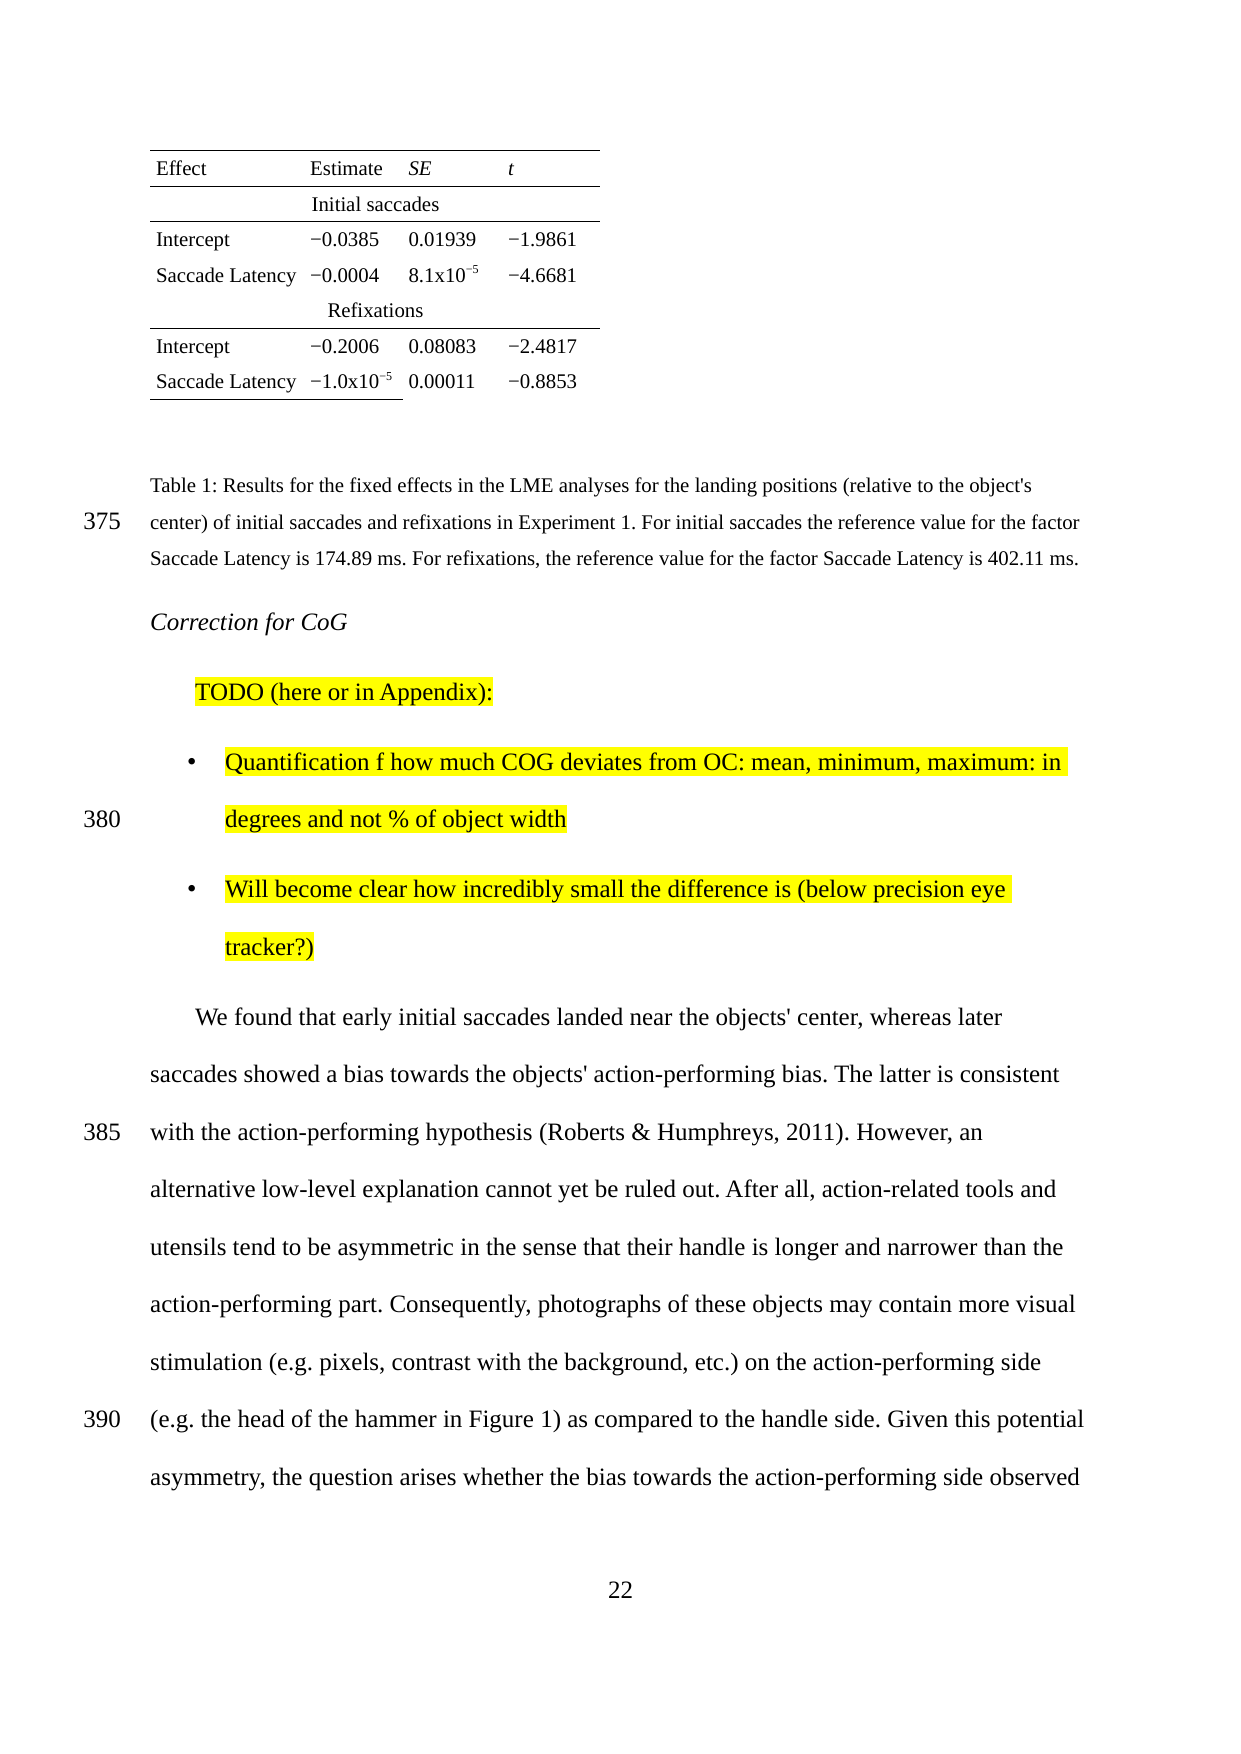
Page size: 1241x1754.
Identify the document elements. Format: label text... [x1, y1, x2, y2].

table_cell 0.00011 [403, 364, 502, 399]
table_cell −2.4817 [502, 329, 600, 363]
table_cell Saccade Latency [150, 364, 304, 399]
table_cell −1.9861 [502, 222, 600, 257]
subtitle Correction for CoG [150, 607, 1091, 636]
table_cell −0.0004 [304, 257, 403, 292]
table_cell 0.08083 [403, 329, 502, 363]
table_header SE [403, 151, 502, 186]
table_header Effect [150, 151, 304, 186]
table_cell −0.0385 [304, 222, 403, 257]
table_cell −4.6681 [502, 257, 600, 292]
table_cell 0.01939 [403, 222, 502, 257]
table_cell −0.8853 [502, 364, 600, 399]
table_cell −1.0x10−5 [304, 364, 403, 399]
table_header Estimate [304, 151, 403, 186]
list Quantification f how much COG deviates from OC: mean, minimum, maximum: in degrees and not % of object width [187, 747, 1091, 833]
table_cell Saccade Latency [150, 257, 304, 292]
table_cell Intercept [150, 329, 304, 363]
text We found that early initial saccades landed near the objects' center, whereas later saccades showed a bias towards the objects' action-performing bias. The latter is consistent with the action-performing hypothesis (Roberts & Humphreys, 2011). However, an alternative low-level explanation cannot yet be ruled out. After all, action-related tools and utensils tend to be asymmetric in the sense that their handle is longer and narrower than the action-performing part. Consequently, photographs of these objects may contain more visual stimulation (e.g. pixels, contrast with the background, etc.) on the action-performing side (e.g. the head of the hammer in Figure 1) as compared to the handle side. Given this potential asymmetry, the question arises whether the bias towards the action-performing side observed [150, 1002, 1091, 1491]
table_header t [502, 151, 600, 186]
text Table 1: Results for the fixed effects in the LME analyses for the landing positions (relative to the object's center) of initial saccades and refixations in Experiment 1. For initial saccades the reference value for the factor Saccade Latency is 174.89 ms. For refixations, the reference value for the factor Saccade Latency is 402.11 ms. [150, 469, 1091, 570]
table_cell Refixations [150, 293, 600, 328]
table_cell 8.1x10−5 [403, 257, 502, 292]
table_cell Intercept [150, 222, 304, 257]
text TODO (here or in Appendix): [150, 677, 1091, 706]
table_cell Initial saccades [150, 187, 600, 221]
list Will become clear how incredibly small the difference is (below precision eye tracker?) [187, 874, 1091, 961]
table_cell −0.2006 [304, 329, 403, 363]
